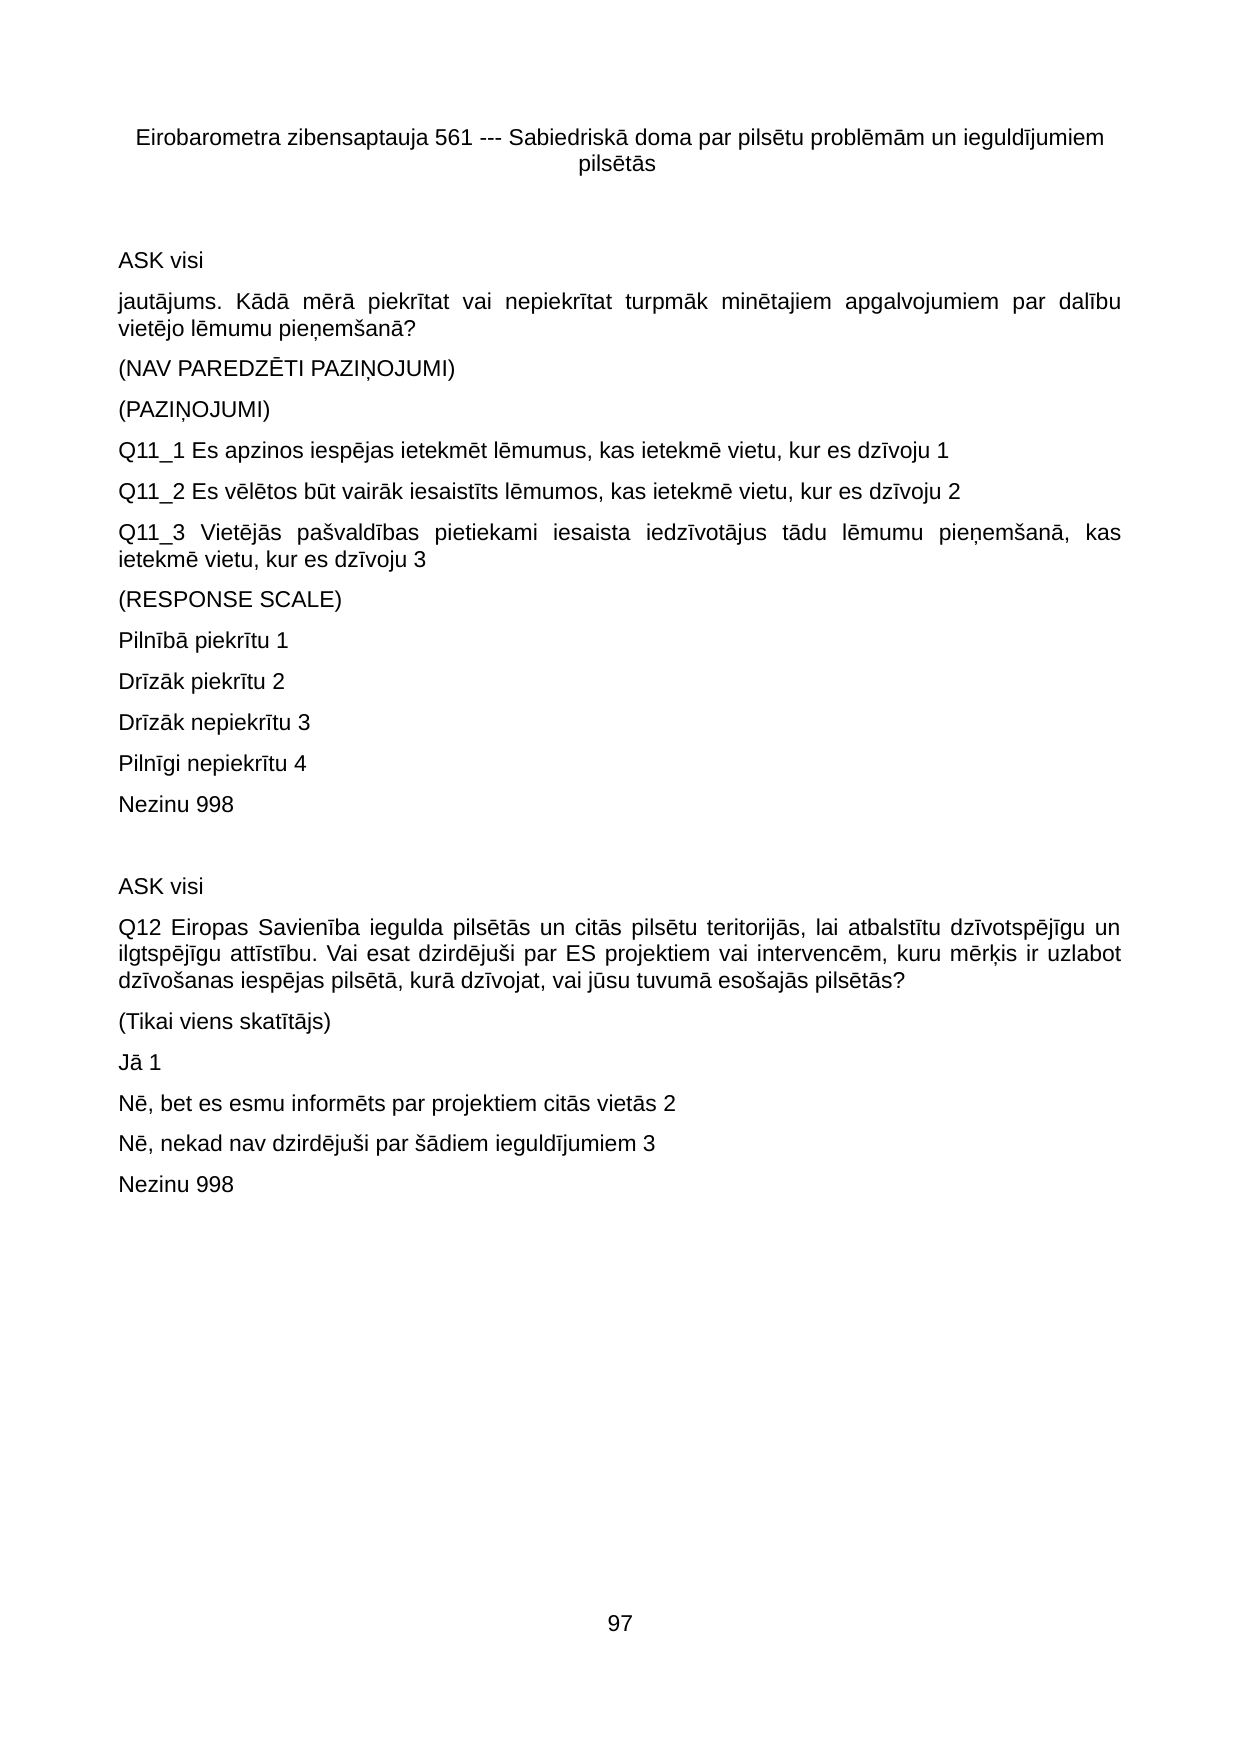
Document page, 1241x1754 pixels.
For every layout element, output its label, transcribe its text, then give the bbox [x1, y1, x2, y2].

text ASK visi [118, 247, 1122, 273]
text Drīzāk nepiekrītu 3 [118, 709, 1122, 736]
text Pilnīgi nepiekrītu 4 [118, 750, 1122, 777]
text Nezinu 998 [118, 791, 1122, 817]
text (NAV PAREDZĒTI PAZIŅOJUMI) [118, 355, 1122, 382]
text (PAZIŅOJUMI) [118, 396, 1122, 423]
text (RESPONSE SCALE) [118, 586, 1122, 613]
text Q11_1 Es apzinos iespējas ietekmēt lēmumus, kas ietekmē vietu, kur es dzīvoju 1 [118, 437, 1122, 464]
text ASK visi [118, 873, 1122, 899]
text Nezinu 998 [118, 1171, 1122, 1198]
text Q11_3 Vietējās pašvaldības pietiekami iesaista iedzīvotājus tādu lēmumu pieņemšanā, kas ietekmē vietu, kur es dzīvoju 3 [118, 519, 1122, 572]
text Nē, nekad nav dzirdējuši par šādiem ieguldījumiem 3 [118, 1130, 1122, 1157]
text jautājums. Kādā mērā piekrītat vai nepiekrītat turpmāk minētajiem apgalvojumiem par dalību vietējo lēmumu pieņemšanā? [118, 288, 1122, 341]
text Drīzāk piekrītu 2 [118, 668, 1122, 695]
text Pilnībā piekrītu 1 [118, 627, 1122, 654]
text Jā 1 [118, 1048, 1122, 1075]
text (Tikai viens skatītājs) [118, 1008, 1122, 1034]
text Q11_2 Es vēlētos būt vairāk iesaistīts lēmumos, kas ietekmē vietu, kur es dzīvoju 2 [118, 478, 1122, 504]
text Q12 Eiropas Savienība iegulda pilsētās un citās pilsētu teritorijās, lai atbalstītu dzīvotspējīgu un ilgtspējīgu attīstību. Vai esat dzirdējuši par ES projektiem vai intervencēm, kuru mērķis ir uzlabot dzīvošanas iespējas pilsētā, kurā dzīvojat, vai jūsu tuvumā esošajās pilsētās? [118, 914, 1122, 993]
text Nē, bet es esmu informēts par projektiem citās vietās 2 [118, 1089, 1122, 1116]
